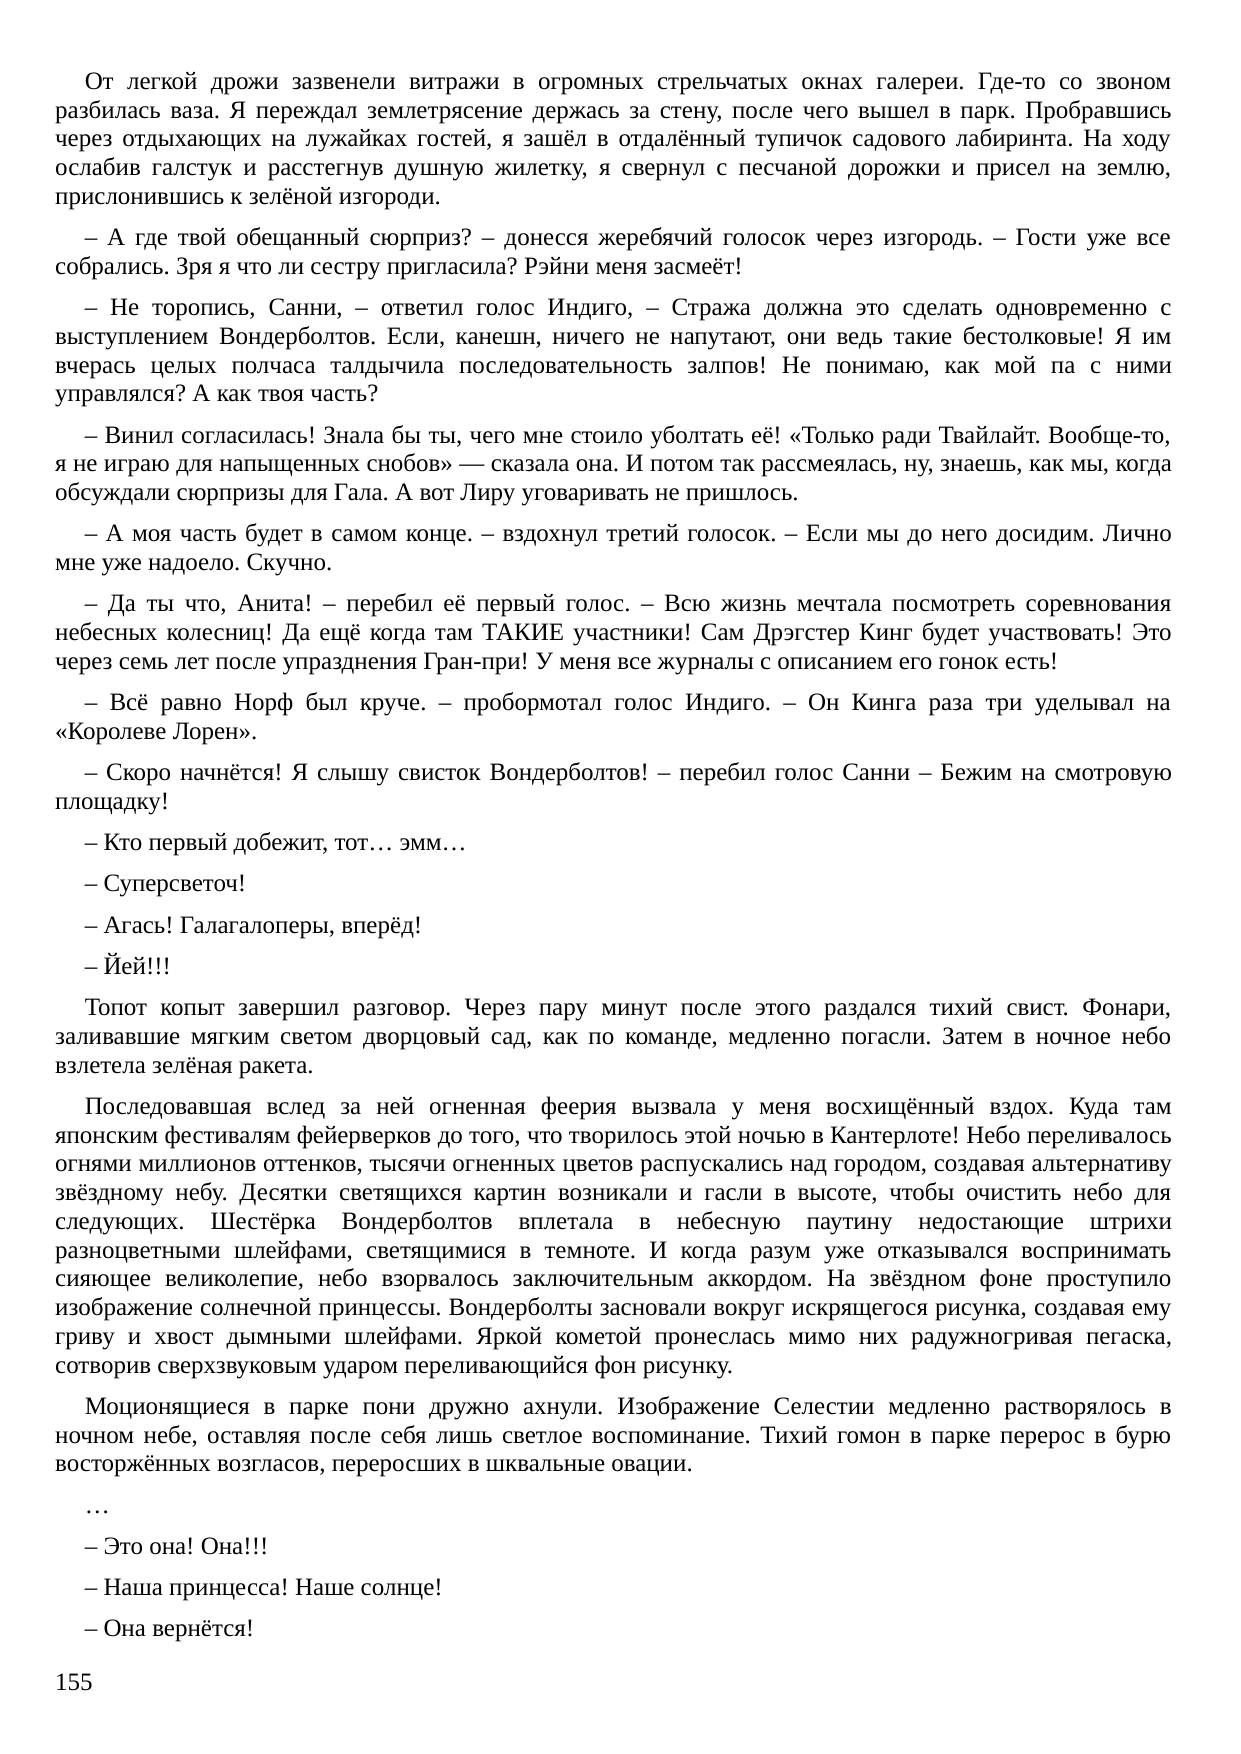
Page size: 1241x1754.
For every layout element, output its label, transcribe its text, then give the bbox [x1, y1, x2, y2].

text – А где твой обещанный сюрприз? – донесся жеребячий голосок через изгородь. – Гости уже все собрались. Зря я что ли сестру пригласила? Рэйни меня засмеёт! [55, 222, 1173, 280]
text – Винил согласилась! Знала бы ты, чего мне стоило уболтать её! «Только ради Твайлайт. Вообще-то, я не играю для напыщенных снобов» — сказала она. И потом так рассмеялась, ну, знаешь, как мы, когда обсуждали сюрпризы для Гала. А вот Лиру уговаривать не пришлось. [55, 420, 1173, 506]
text – Скоро начнётся! Я слышу свисток Вондерболтов! – перебил голос Санни – Бежим на смотровую площадку! [55, 757, 1173, 815]
text – Всё равно Норф был круче. – пробормотал голос Индиго. – Он Кинга раза три уделывал на «Королеве Лорен». [55, 687, 1173, 745]
text Последовавшая вслед за ней огненная феерия вызвала у меня восхищённый вздох. Куда там японским фестивалям фейерверков до того, что творилось этой ночью в Кантерлоте! Небо переливалось огнями миллионов оттенков, тысячи огненных цветов распускались над городом, создавая альтернативу звёздному небу. Десятки светящихся картин возникали и гасли в высоте, чтобы очистить небо для следующих. Шестёрка Вондерболтов вплетала в небесную паутину недостающие штрихи разноцветными шлейфами, светящимися в темноте. И когда разум уже отказывался воспринимать сияющее великолепие, небо взорвалось заключительным аккордом. На звёздном фоне проступило изображение солнечной принцессы. Вондерболты засновали вокруг искрящегося рисунка, создавая ему гриву и хвост дымными шлейфами. Яркой кометой пронеслась мимо них радужногривая пегаска, сотворив сверхзвуковым ударом переливающийся фон рисунку. [55, 1091, 1173, 1378]
text – Она вернётся! [55, 1613, 1173, 1642]
text … [55, 1490, 1173, 1518]
text – Агась! Галагалоперы, вперёд! [55, 910, 1173, 938]
text Моционящиеся в парке пони дружно ахнули. Изображение Селестии медленно растворялось в ночном небе, оставляя после себя лишь светлое воспоминание. Тихий гомон в парке перерос в бурю восторжённых возгласов, переросших в шквальные овации. [55, 1391, 1173, 1477]
text – Йей!!! [55, 951, 1173, 980]
text – Да ты что, Анита! – перебил её первый голос. – Всю жизнь мечтала посмотреть соревнования небесных колесниц! Да ещё когда там ТАКИЕ участники! Сам Дрэгстер Кинг будет участвовать! Это через семь лет после упразднения Гран-при! У меня все журналы с описанием его гонок есть! [55, 588, 1173, 675]
text – Наша принцесса! Наше солнце! [55, 1572, 1173, 1601]
text – Не торопись, Санни, – ответил голос Индиго, – Стража должна это сделать одновременно с выступлением Вондерболтов. Если, канешн, ничего не напутают, они ведь такие бестолковые! Я им вчерась целых полчаса талдычила последовательность залпов! Не понимаю, как мой па с ними управлялся? А как твоя часть? [55, 292, 1173, 407]
text Топот копыт завершил разговор. Через пару минут после этого раздался тихий свист. Фонари, заливавшие мягким светом дворцовый сад, как по команде, медленно погасли. Затем в ночное небо взлетела зелёная ракета. [55, 992, 1173, 1078]
text – Это она! Она!!! [55, 1531, 1173, 1560]
text – А моя часть будет в самом конце. – вздохнул третий голосок. – Если мы до него досидим. Лично мне уже надоело. Скучно. [55, 518, 1173, 576]
text – Суперсветоч! [55, 868, 1173, 897]
text От легкой дрожи зазвенели витражи в огромных стрельчатых окнах галереи. Где-то со звоном разбилась ваза. Я переждал землетрясение держась за стену, после чего вышел в парк. Пробравшись через отдыхающих на лужайках гостей, я зашёл в отдалённый тупичок садового лабиринта. На ходу ослабив галстук и расстегнув душную жилетку, я свернул с песчаной дорожки и присел на землю, прислонившись к зелёной изгороди. [55, 66, 1173, 210]
text – Кто первый добежит, тот… эмм… [55, 827, 1173, 856]
